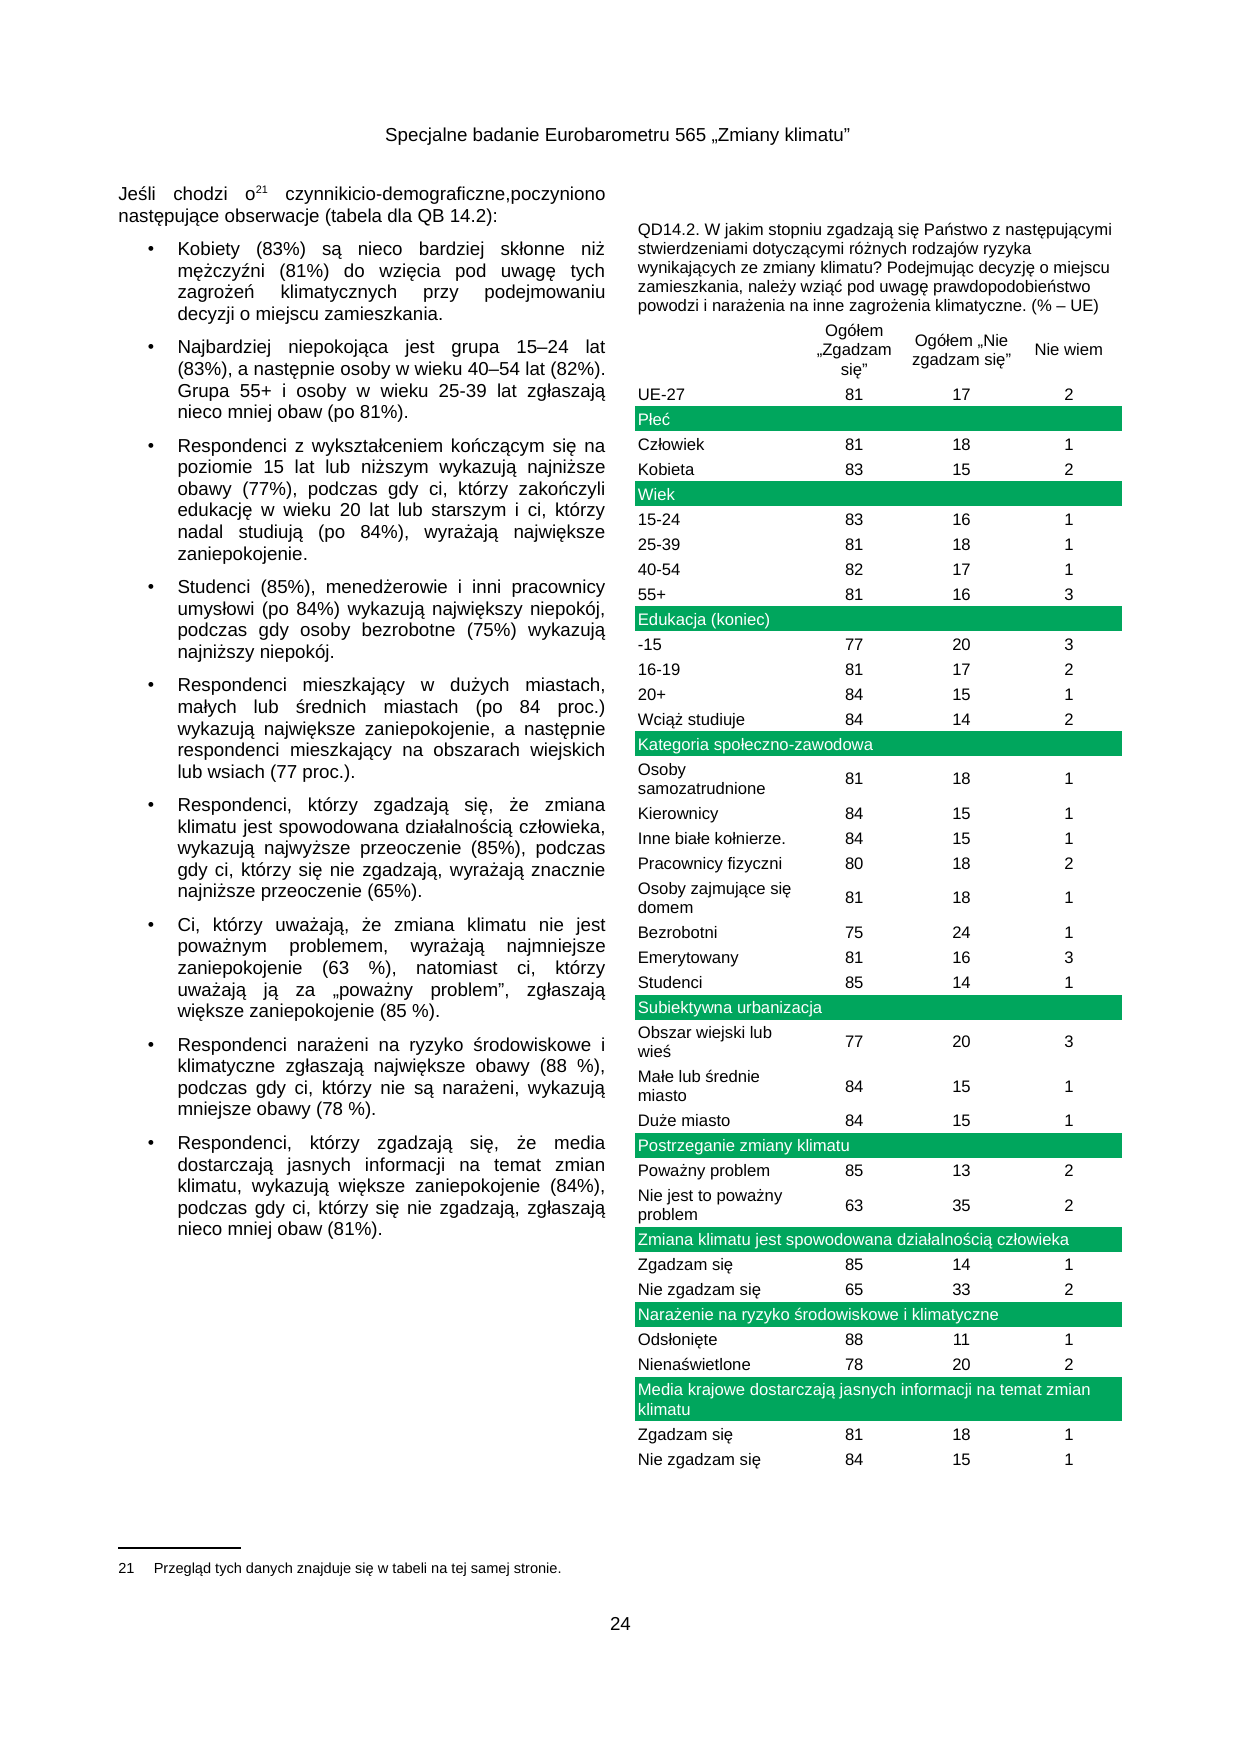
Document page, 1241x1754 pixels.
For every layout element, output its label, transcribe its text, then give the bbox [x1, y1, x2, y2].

table_cell 1 [1015, 431, 1122, 456]
table_cell Duże miasto [635, 1108, 800, 1133]
table_cell 1 [1015, 1421, 1122, 1446]
table_cell 1 [1015, 1252, 1122, 1277]
table_cell 84 [800, 1446, 908, 1471]
table_cell 1 [1015, 556, 1122, 581]
table_cell Osoby zajmujące się domem [635, 876, 800, 920]
table_cell 77 [800, 631, 908, 656]
table_cell 80 [800, 851, 908, 876]
table_cell 17 [908, 381, 1015, 406]
table_cell 3 [1015, 1020, 1122, 1064]
table_cell Kategoria społeczno-zawodowa [635, 731, 1122, 756]
table_cell 18 [908, 1421, 1015, 1446]
table_cell Obszar wiejski lub wieś [635, 1020, 800, 1064]
table_cell 78 [800, 1352, 908, 1377]
table_cell 2 [1015, 851, 1122, 876]
table_cell 1 [1015, 1327, 1122, 1352]
table_cell Zgadzam się [635, 1252, 800, 1277]
table_cell 3 [1015, 581, 1122, 606]
table_cell 2 [1015, 1183, 1122, 1227]
table_cell 85 [800, 1252, 908, 1277]
table_cell 15 [908, 681, 1015, 706]
table_cell 81 [800, 1421, 908, 1446]
table_cell Emerytowany [635, 945, 800, 970]
table_cell 82 [800, 556, 908, 581]
table_cell 84 [800, 826, 908, 851]
table_cell 88 [800, 1327, 908, 1352]
table_cell 81 [800, 756, 908, 801]
table_cell 33 [908, 1277, 1015, 1302]
table_cell 81 [800, 876, 908, 920]
table_cell Osoby samozatrudnione [635, 756, 800, 801]
table_cell 84 [800, 1108, 908, 1133]
table_cell 24 [908, 920, 1015, 945]
table_cell 14 [908, 1252, 1015, 1277]
table_cell 17 [908, 656, 1015, 681]
table_cell 81 [800, 656, 908, 681]
table_cell 35 [908, 1183, 1015, 1227]
table_cell 2 [1015, 1352, 1122, 1377]
table_cell 15 [908, 1064, 1015, 1108]
table_cell 1 [1015, 1108, 1122, 1133]
table_cell 81 [800, 431, 908, 456]
list Respondenci, którzy zgadzają się, że media dostarczają jasnych informacji na temat zmian klimatu, wykazują większe zaniepokojenie (84%), podczas gdy ci, którzy się nie zgadzają, zgłaszają nieco mniej obaw (81%). [148, 1132, 605, 1239]
table_cell 20 [908, 1352, 1015, 1377]
table_cell -15 [635, 631, 800, 656]
table_cell 15 [908, 1446, 1015, 1471]
table_cell 14 [908, 706, 1015, 731]
table_cell 17 [908, 556, 1015, 581]
table_cell 2 [1015, 1158, 1122, 1183]
table_cell 16-19 [635, 656, 800, 681]
table_cell 2 [1015, 656, 1122, 681]
table_cell 55+ [635, 581, 800, 606]
table_cell Bezrobotni [635, 920, 800, 945]
table_cell Odsłonięte [635, 1327, 800, 1352]
list Najbardziej niepokojąca jest grupa 15–24 lat (83%), a następnie osoby w wieku 40–54 lat (82%). Grupa 55+ i osoby w wieku 25-39 lat zgłaszają nieco mniej obaw (po 81%). [148, 336, 605, 423]
list Respondenci mieszkający w dużych miastach, małych lub średnich miastach (po 84 proc.) wykazują największe zaniepokojenie, a następnie respondenci mieszkający na obszarach wiejskich lub wsiach (77 proc.). [148, 674, 605, 782]
table_cell 83 [800, 456, 908, 481]
list Studenci (85%), menedżerowie i inni pracownicy umysłowi (po 84%) wykazują największy niepokój, podczas gdy osoby bezrobotne (75%) wykazują najniższy niepokój. [148, 576, 605, 662]
table_cell 84 [800, 706, 908, 731]
table_cell Edukacja (koniec) [635, 606, 1122, 631]
table_cell 18 [908, 431, 1015, 456]
table_cell UE-27 [635, 381, 800, 406]
table_cell Postrzeganie zmiany klimatu [635, 1133, 1122, 1158]
table_cell 1 [1015, 531, 1122, 556]
table_cell 3 [1015, 945, 1122, 970]
table_cell 1 [1015, 970, 1122, 995]
table_cell 85 [800, 1158, 908, 1183]
table_cell 40-54 [635, 556, 800, 581]
table_cell 1 [1015, 756, 1122, 801]
table_cell 15 [908, 1108, 1015, 1133]
table_cell 18 [908, 876, 1015, 920]
table_cell 15 [908, 801, 1015, 826]
table_cell Wiek [635, 481, 1122, 506]
table_cell Płeć [635, 406, 1122, 431]
table_header QD14.2. W jakim stopniu zgadzają się Państwo z następującymi stwierdzeniami dotyczącymi różnych rodzajów ryzyka wynikających ze zmiany klimatu? Podejmując decyzję o miejscu zamieszkania, należy wziąć pod uwagę prawdopodobieństwo powodzi i narażenia na inne zagrożenia klimatyczne. (% – UE) [635, 216, 1122, 318]
table_cell 1 [1015, 1446, 1122, 1471]
table_cell Wciąż studiuje [635, 706, 800, 731]
table_cell 2 [1015, 706, 1122, 731]
table_cell Ogółem „Zgadzam się” [800, 318, 908, 381]
table_cell 3 [1015, 631, 1122, 656]
table_cell 1 [1015, 506, 1122, 531]
table_cell Zmiana klimatu jest spowodowana działalnością człowieka [635, 1227, 1122, 1252]
table_cell 85 [800, 970, 908, 995]
table_cell Kierownicy [635, 801, 800, 826]
table_cell 1 [1015, 876, 1122, 920]
table_cell Zgadzam się [635, 1421, 800, 1446]
table_cell 75 [800, 920, 908, 945]
table_cell 1 [1015, 920, 1122, 945]
table_cell 2 [1015, 1277, 1122, 1302]
table_cell Nie zgadzam się [635, 1446, 800, 1471]
table_cell Subiektywna urbanizacja [635, 995, 1122, 1020]
table_cell Inne białe kołnierze. [635, 826, 800, 851]
list Kobiety (83%) są nieco bardziej skłonne niż mężczyźni (81%) do wzięcia pod uwagę tych zagrożeń klimatycznych przy podejmowaniu decyzji o miejscu zamieszkania. [148, 238, 605, 324]
table_cell 16 [908, 506, 1015, 531]
table_cell 83 [800, 506, 908, 531]
table_cell Kobieta [635, 456, 800, 481]
list Respondenci z wykształceniem kończącym się na poziomie 15 lat lub niższym wykazują najniższe obawy (77%), podczas gdy ci, którzy zakończyli edukację w wieku 20 lat lub starszym i ci, którzy nadal studiują (po 84%), wyrażają największe zaniepokojenie. [148, 434, 605, 564]
table_cell 1 [1015, 681, 1122, 706]
table_cell 20 [908, 1020, 1015, 1064]
table_cell Studenci [635, 970, 800, 995]
table_cell 2 [1015, 456, 1122, 481]
table_cell 84 [800, 681, 908, 706]
table_cell 84 [800, 801, 908, 826]
table_cell Nie wiem [1015, 318, 1122, 381]
table_cell 13 [908, 1158, 1015, 1183]
table_cell 16 [908, 581, 1015, 606]
table_cell 15 [908, 826, 1015, 851]
table_cell 20 [908, 631, 1015, 656]
table_cell 65 [800, 1277, 908, 1302]
text Jeśli chodzi o czynnikicio-demograficzne,poczyniono następujące obserwacje (tabela dla QB 14.2): [118, 183, 605, 226]
table_cell [635, 318, 800, 381]
list Ci, którzy uważają, że zmiana klimatu nie jest poważnym problemem, wyrażają najmniejsze zaniepokojenie (63 %), natomiast ci, którzy uważają ją za „poważny problem”, zgłaszają większe zaniepokojenie (85 %). [148, 914, 605, 1022]
table_cell 81 [800, 531, 908, 556]
list Respondenci narażeni na ryzyko środowiskowe i klimatyczne zgłaszają największe obawy (88 %), podczas gdy ci, którzy nie są narażeni, wykazują mniejsze obawy (78 %). [148, 1033, 605, 1120]
table_cell 11 [908, 1327, 1015, 1352]
table_cell 25-39 [635, 531, 800, 556]
table_cell Ogółem „Nie zgadzam się” [908, 318, 1015, 381]
table_cell Człowiek [635, 431, 800, 456]
table_cell Nie zgadzam się [635, 1277, 800, 1302]
table_cell 81 [800, 381, 908, 406]
table_cell 16 [908, 945, 1015, 970]
table_cell 14 [908, 970, 1015, 995]
table_cell 1 [1015, 826, 1122, 851]
list Respondenci, którzy zgadzają się, że zmiana klimatu jest spowodowana działalnością człowieka, wykazują najwyższe przeoczenie (85%), podczas gdy ci, którzy się nie zgadzają, wyrażają znacznie najniższe przeoczenie (65%). [148, 794, 605, 902]
table_cell Małe lub średnie miasto [635, 1064, 800, 1108]
table_cell 18 [908, 851, 1015, 876]
table_cell Narażenie na ryzyko środowiskowe i klimatyczne [635, 1302, 1122, 1327]
table_cell 1 [1015, 801, 1122, 826]
table_cell 18 [908, 531, 1015, 556]
table_cell 81 [800, 581, 908, 606]
table_cell Poważny problem [635, 1158, 800, 1183]
table_cell 20+ [635, 681, 800, 706]
table_cell 18 [908, 756, 1015, 801]
table_cell Media krajowe dostarczają jasnych informacji na temat zmian klimatu [635, 1377, 1122, 1421]
table_cell 2 [1015, 381, 1122, 406]
table_cell 15 [908, 456, 1015, 481]
table_cell 84 [800, 1064, 908, 1108]
table_cell 81 [800, 945, 908, 970]
table_cell 1 [1015, 1064, 1122, 1108]
table_cell Nie jest to poważny problem [635, 1183, 800, 1227]
table_cell Nienaświetlone [635, 1352, 800, 1377]
text Przegląd tych danych znajduje się w tabeli na tej samej stronie. [118, 1560, 605, 1577]
table_cell 63 [800, 1183, 908, 1227]
table_cell Pracownicy fizyczni [635, 851, 800, 876]
table_cell 77 [800, 1020, 908, 1064]
table_cell 15-24 [635, 506, 800, 531]
